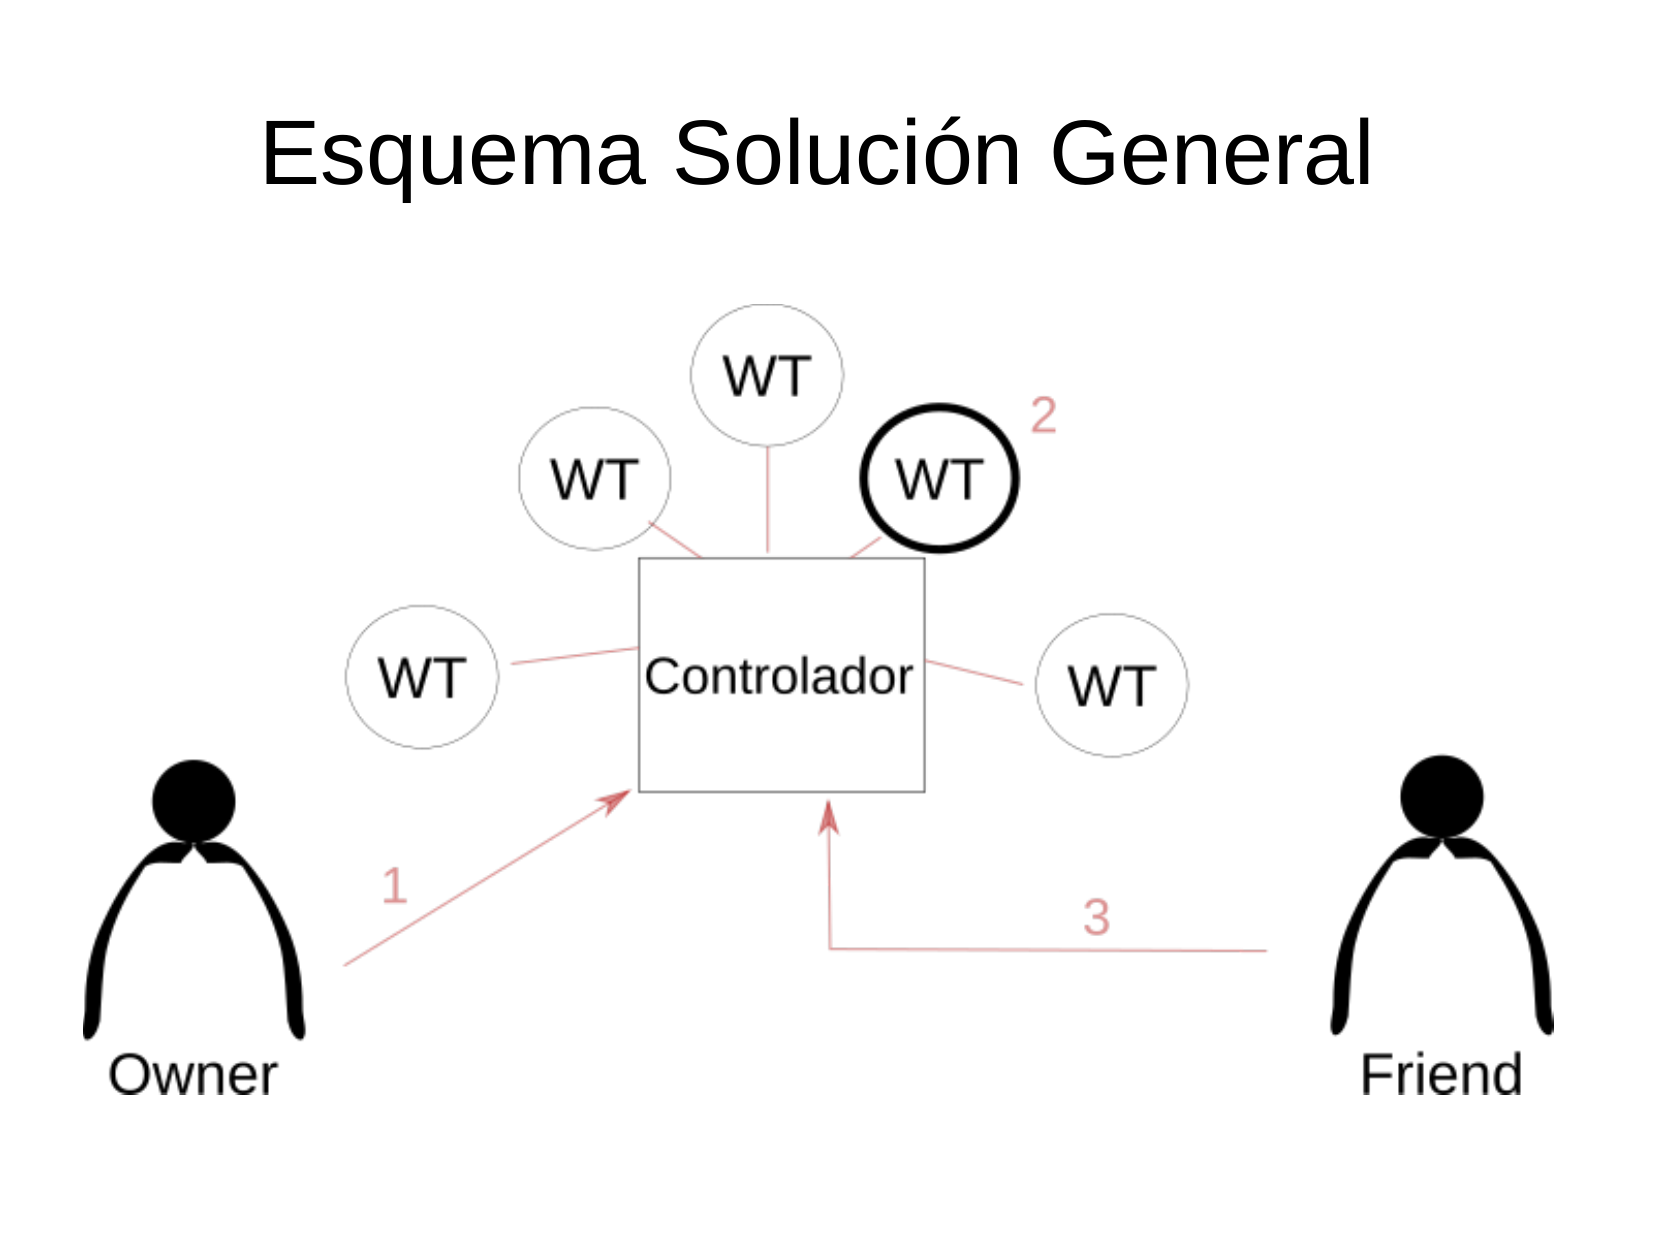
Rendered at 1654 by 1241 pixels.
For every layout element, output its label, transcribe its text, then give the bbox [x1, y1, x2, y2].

title Esquema Solución General [74, 49, 1563, 257]
picture [83, 304, 1554, 1096]
